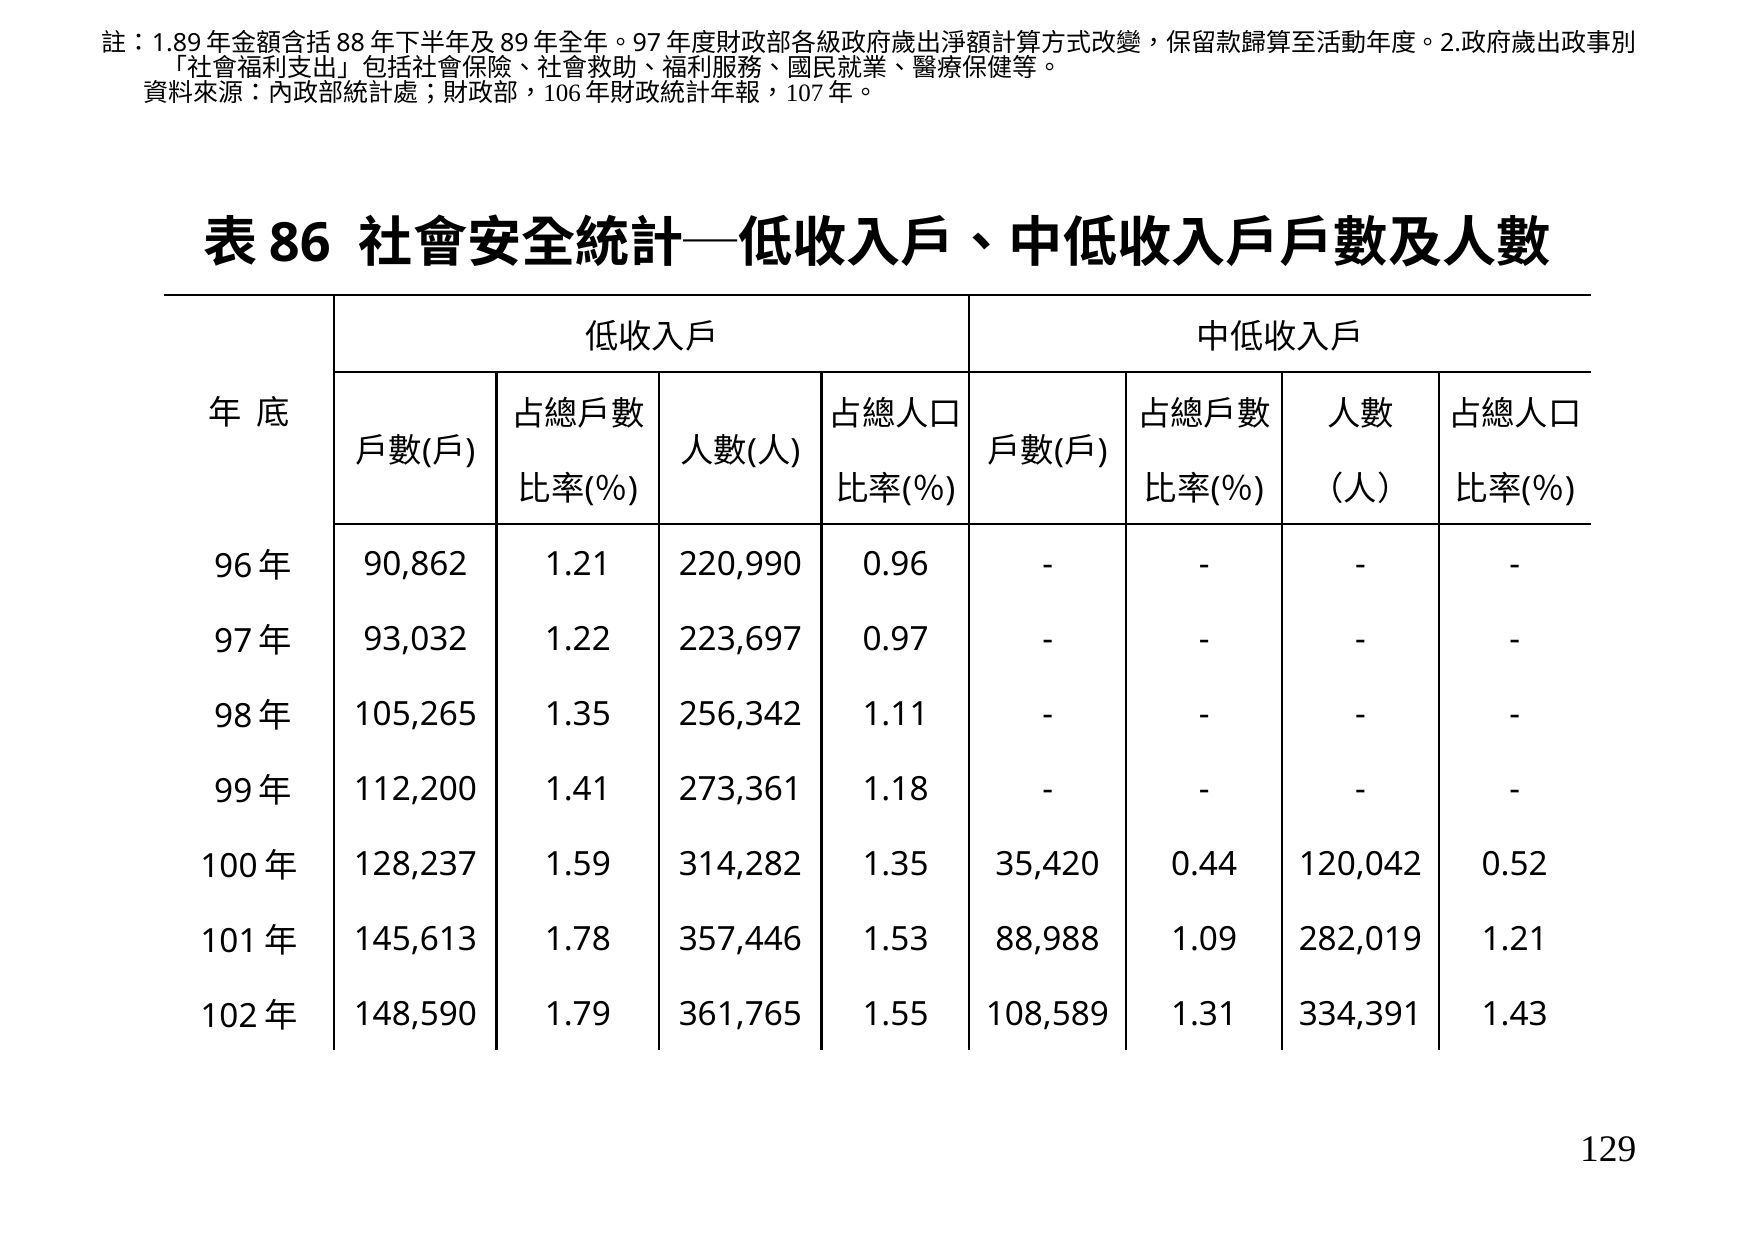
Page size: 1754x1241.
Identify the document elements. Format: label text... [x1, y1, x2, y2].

table_cell - [970, 525, 1125, 600]
table_cell 93,032 [335, 600, 495, 675]
table_cell 1.43 [1440, 975, 1591, 1050]
table_cell 220,990 [660, 525, 820, 600]
table_cell 88,988 [970, 900, 1125, 975]
table_cell 占總人口比率(％) [1440, 373, 1591, 523]
table_cell 1.79 [498, 975, 658, 1050]
table_cell - [1440, 750, 1591, 825]
text 資料來源：內政部統計處；財政部，106年財政統計年報，107年。 [118, 82, 1636, 107]
table_cell - [1283, 750, 1438, 825]
table_cell 98年 [164, 675, 333, 750]
table_cell 0.96 [823, 525, 968, 600]
table_cell 占總戶數比率(％) [498, 373, 658, 523]
table_header 中低收入戶 [970, 296, 1591, 371]
table_cell - [1440, 675, 1591, 750]
table_cell 1.21 [1440, 900, 1591, 975]
table_cell 314,282 [660, 825, 820, 900]
table_cell 1.41 [498, 750, 658, 825]
table_cell 1.78 [498, 900, 658, 975]
table_cell 人數(人) [660, 373, 820, 523]
text 註：1.89年金額含括88年下半年及89年全年。97年度財政部各級政府歲出淨額計算方式改變，保留款歸算至活動年度。2.政府歲出政事別「社會福利支出」包括社會保險、社會救助、福利服務、國民就業、醫療保健等。 [89, 32, 1636, 82]
table_cell 112,200 [335, 750, 495, 825]
table_cell 101年 [164, 900, 333, 975]
table_cell 1.11 [823, 675, 968, 750]
table_cell 1.22 [498, 600, 658, 675]
table_cell 273,361 [660, 750, 820, 825]
table_cell 占總戶數比率(％) [1127, 373, 1281, 523]
table_cell - [970, 750, 1125, 825]
table_cell 108,589 [970, 975, 1125, 1050]
table_cell - [1283, 675, 1438, 750]
table_cell 1.21 [498, 525, 658, 600]
table_cell 97年 [164, 600, 333, 675]
table_cell 1.18 [823, 750, 968, 825]
table_cell 120,042 [1283, 825, 1438, 900]
table_cell 1.59 [498, 825, 658, 900]
table_cell 90,862 [335, 525, 495, 600]
table_cell 145,613 [335, 900, 495, 975]
table_cell - [1283, 525, 1438, 600]
table_cell 0.44 [1127, 825, 1281, 900]
table_cell - [1127, 750, 1281, 825]
table_cell 128,237 [335, 825, 495, 900]
table_cell - [1283, 600, 1438, 675]
table_cell 282,019 [1283, 900, 1438, 975]
table_cell 1.09 [1127, 900, 1281, 975]
subtitle 表86 社會安全統計─低收入戶、中低收入戶戶數及人數 [118, 182, 1636, 294]
table_cell - [1127, 525, 1281, 600]
table_cell 戶數(戶) [970, 373, 1125, 523]
table_cell 357,446 [660, 900, 820, 975]
table_cell - [1127, 600, 1281, 675]
table_cell 105,265 [335, 675, 495, 750]
table_cell 100年 [164, 825, 333, 900]
table_cell - [1127, 675, 1281, 750]
table_cell 35,420 [970, 825, 1125, 900]
table_cell 1.35 [823, 825, 968, 900]
table_cell - [1440, 600, 1591, 675]
table_cell 1.31 [1127, 975, 1281, 1050]
table_cell 1.53 [823, 900, 968, 975]
table_cell 96年 [164, 523, 333, 600]
table_cell 334,391 [1283, 975, 1438, 1050]
table_cell 99年 [164, 750, 333, 825]
table_cell 223,697 [660, 600, 820, 675]
table_cell - [1440, 525, 1591, 600]
table_cell 1.35 [498, 675, 658, 750]
table_header 年 底 [164, 296, 333, 523]
table_cell 102年 [164, 975, 333, 1050]
table_cell 361,765 [660, 975, 820, 1050]
table_cell 256,342 [660, 675, 820, 750]
table_cell - [970, 675, 1125, 750]
table_cell 1.55 [823, 975, 968, 1050]
table_header 低收入戶 [335, 296, 968, 371]
table_cell - [970, 600, 1125, 675]
table_cell 0.97 [823, 600, 968, 675]
table_cell 148,590 [335, 975, 495, 1050]
table_cell 戶數(戶) [335, 373, 495, 523]
table_cell 0.52 [1440, 825, 1591, 900]
table_cell 占總人口比率(％) [823, 373, 968, 523]
table_cell 人數（人） [1283, 373, 1438, 523]
